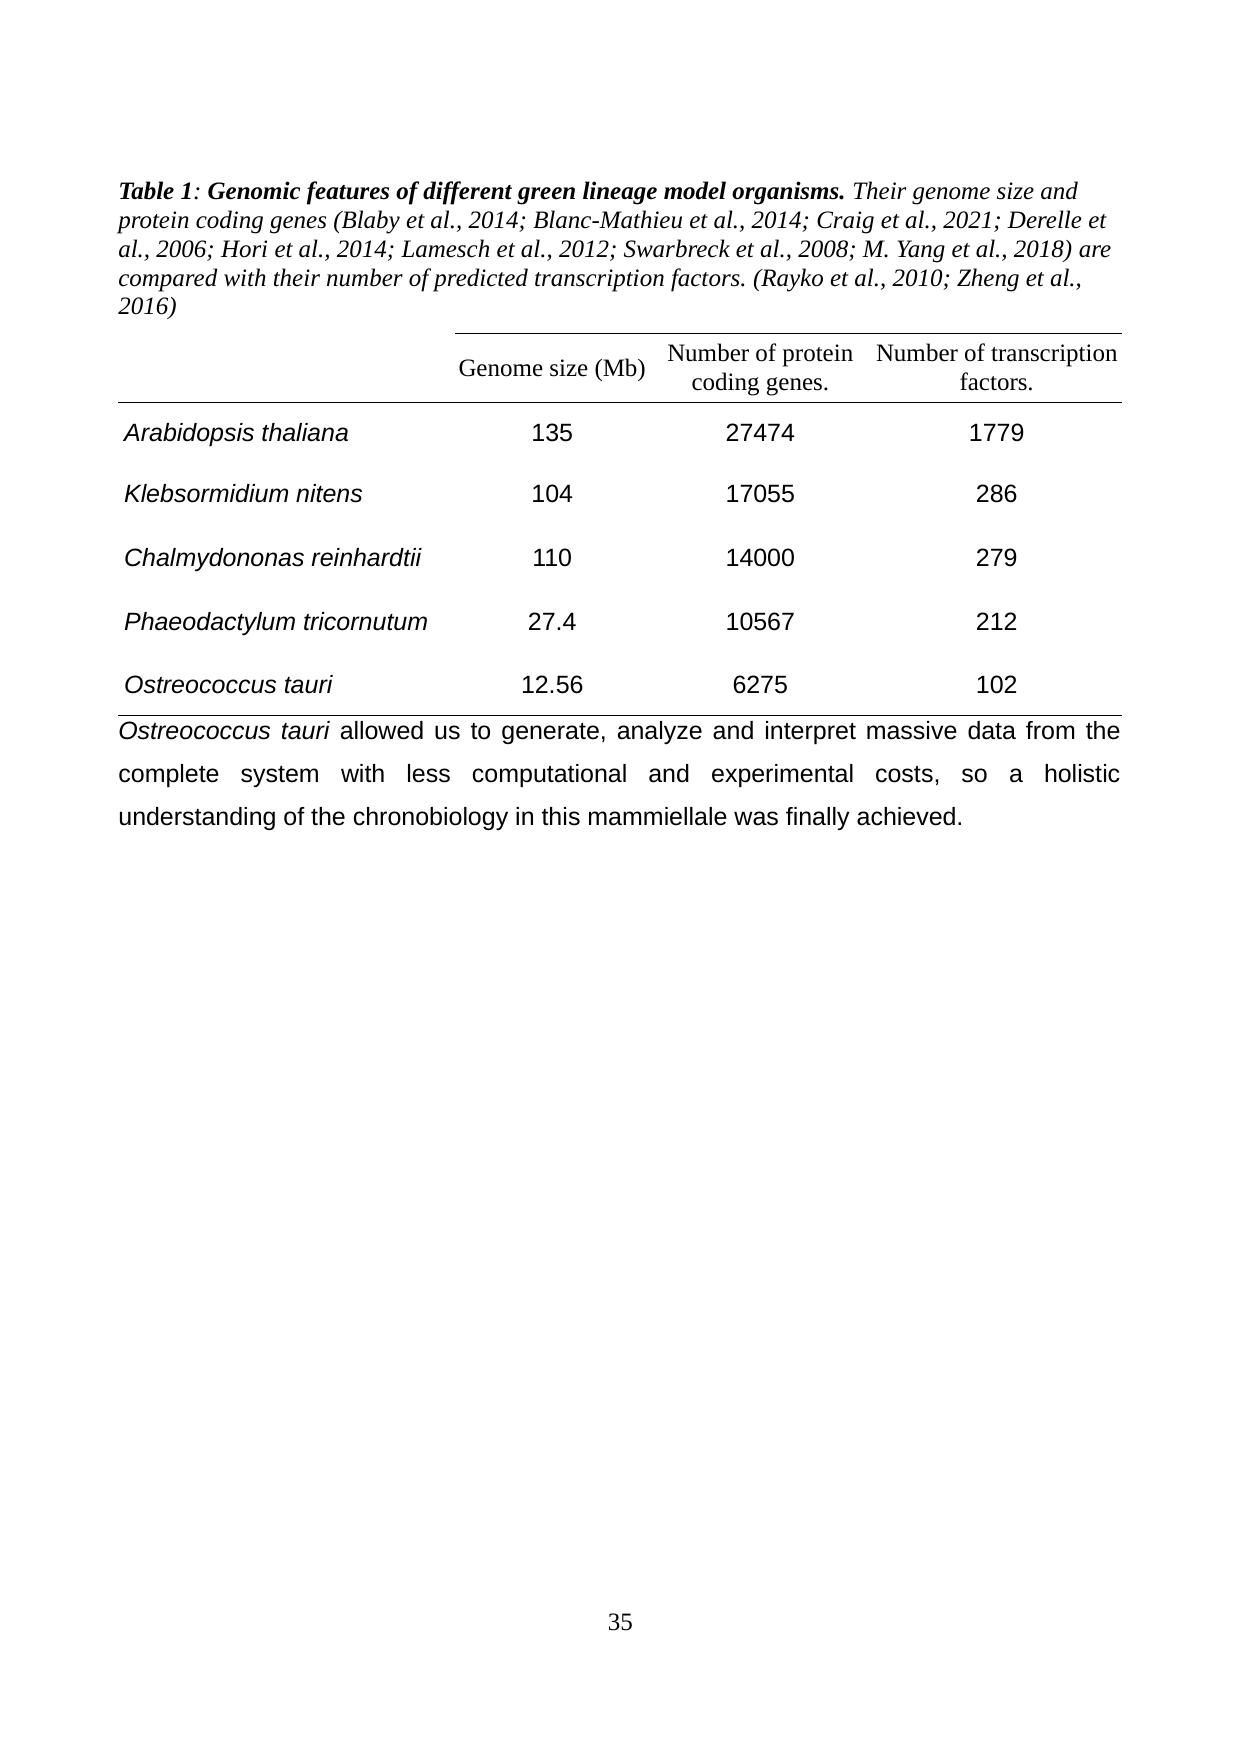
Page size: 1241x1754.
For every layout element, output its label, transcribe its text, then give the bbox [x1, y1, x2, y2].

table_cell 10567 [649, 590, 871, 654]
table_cell Chalmydononas reinhardtii [118, 526, 455, 590]
table_cell Klebsormidium nitens [118, 462, 455, 526]
table_cell 135 [455, 403, 649, 462]
table_cell 12.56 [455, 654, 649, 715]
table_cell 27.4 [455, 590, 649, 654]
table_cell 27474 [649, 403, 871, 462]
table_header Number of transcription factors. [871, 334, 1122, 402]
table_cell 286 [871, 462, 1122, 526]
table_cell 14000 [649, 526, 871, 590]
table_cell 104 [455, 462, 649, 526]
table_cell 102 [871, 654, 1122, 715]
table_cell 6275 [649, 654, 871, 715]
table_cell 1779 [871, 403, 1122, 462]
table_cell Arabidopsis thaliana [118, 403, 455, 462]
table_cell Phaeodactylum tricornutum [118, 590, 455, 654]
table_cell 110 [455, 526, 649, 590]
table_header Number of protein coding genes. [649, 334, 871, 402]
text Table 1: Genomic features of different green lineage model organisms. Their genome size and protein coding genes (Blaby et al., 2014; Blanc-Mathieu et al., 2014; Craig et al., 2021; Derelle et al., 2006; Hori et al., 2014; Lamesch et al., 2012; Swarbreck et al., 2008; M. Yang et al., 2018)⁠ are compared with their number of predicted transcription factors. (Rayko et al., 2010; Zheng et al., 2016)⁠ [118, 176, 1122, 320]
table_header Genome size (Mb) [455, 334, 649, 402]
text Ostreococcus tauri allowed us to generate, analyze and interpret massive data from the complete system with less computational and experimental costs, so a holistic understanding of the chronobiology in this mammiellale was finally achieved. [118, 716, 1122, 831]
table_cell 279 [871, 526, 1122, 590]
table_cell Ostreococcus tauri [118, 654, 455, 715]
table_header [118, 333, 455, 402]
table_cell 212 [871, 590, 1122, 654]
table_cell 17055 [649, 462, 871, 526]
